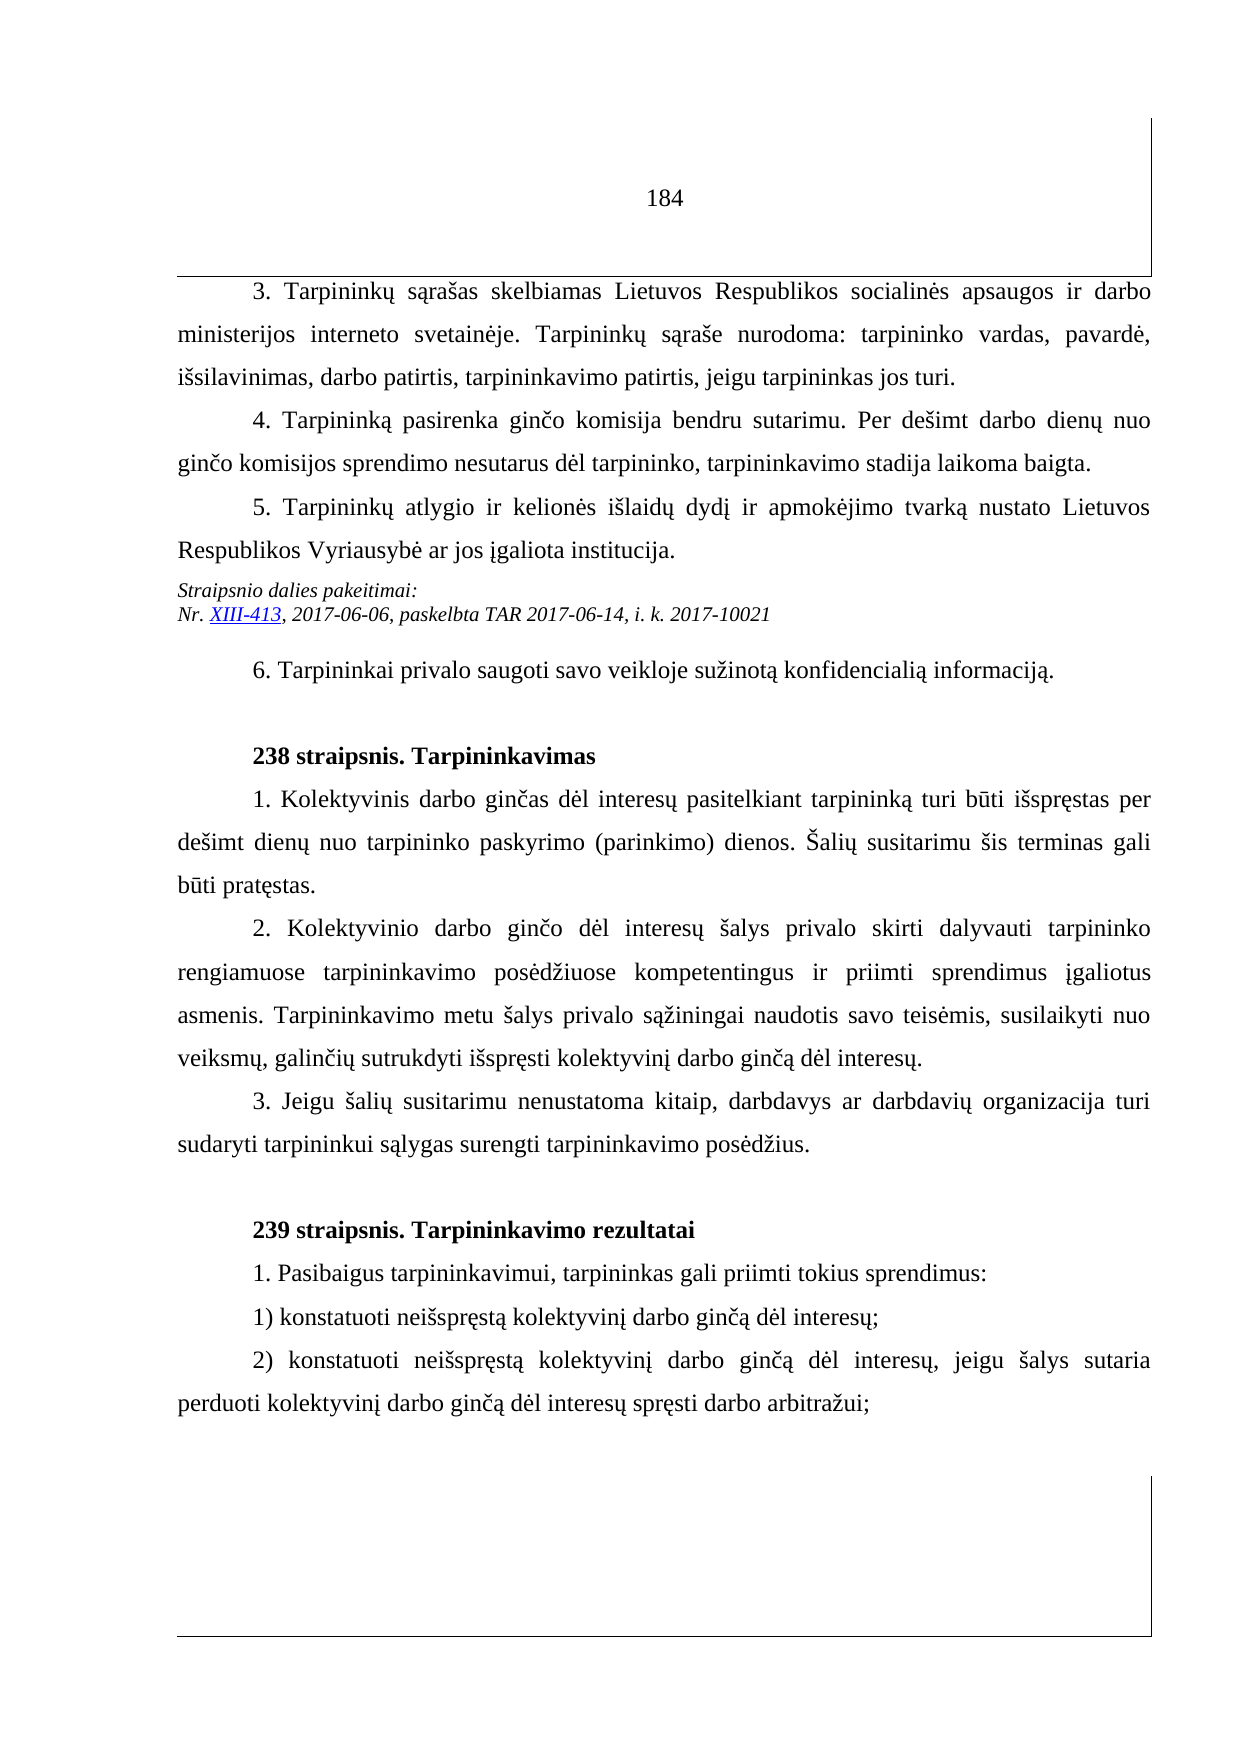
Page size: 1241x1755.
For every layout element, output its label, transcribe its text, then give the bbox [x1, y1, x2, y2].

text 6. Tarpininkai privalo saugoti savo veikloje sužinotą konfidencialią informaciją. [177, 655, 1152, 683]
text 2. Kolektyvinio darbo ginčo dėl interesų šalys privalo skirti dalyvauti tarpininko rengiamuose tarpininkavimo posėdžiuose kompetentingus ir priimti sprendimus įgaliotus asmenis. Tarpininkavimo metu šalys privalo sąžiningai naudotis savo teisėmis, susilaikyti nuo veiksmų, galinčių sutrukdyti išspręsti kolektyvinį darbo ginčą dėl interesų. [177, 913, 1152, 1072]
subtitle 239 straipsnis. Tarpininkavimo rezultatai [177, 1215, 1152, 1244]
text Nr. XIII-413, 2017-06-06, paskelbta TAR 2017-06-14, i. k. 2017-10021 [177, 602, 1152, 626]
subtitle 238 straipsnis. Tarpininkavimas [177, 741, 1152, 770]
text 4. Tarpininką pasirenka ginčo komisija bendru sutarimu. Per dešimt darbo dienų nuo ginčo komisijos sprendimo nesutarus dėl tarpininko, tarpininkavimo stadija laikoma baigta. [177, 405, 1152, 477]
text Straipsnio dalies pakeitimai: [177, 578, 1152, 602]
text 3. Jeigu šalių susitarimu nenustatoma kitaip, darbdavys ar darbdavių organizacija turi sudaryti tarpininkui sąlygas surengti tarpininkavimo posėdžius. [177, 1086, 1152, 1158]
text 5. Tarpininkų atlygio ir kelionės išlaidų dydį ir apmokėjimo tvarką nustato Lietuvos Respublikos Vyriausybė ar jos įgaliota institucija. [177, 492, 1152, 563]
text 1. Pasibaigus tarpininkavimui, tarpininkas gali priimti tokius sprendimus: [177, 1258, 1152, 1287]
text 3. Tarpininkų sąrašas skelbiamas Lietuvos Respublikos socialinės apsaugos ir darbo ministerijos interneto svetainėje. Tarpininkų sąraše nurodoma: tarpininko vardas, pavardė, išsilavinimas, darbo patirtis, tarpininkavimo patirtis, jeigu tarpininkas jos turi. [177, 276, 1152, 391]
text 1. Kolektyvinis darbo ginčas dėl interesų pasitelkiant tarpininką turi būti išspręstas per dešimt dienų nuo tarpininko paskyrimo (parinkimo) dienos. Šalių susitarimu šis terminas gali būti pratęstas. [177, 784, 1152, 899]
text 2) konstatuoti neišspręstą kolektyvinį darbo ginčą dėl interesų, jeigu šalys sutaria perduoti kolektyvinį darbo ginčą dėl interesų spręsti darbo arbitražui; [177, 1345, 1152, 1417]
text 1) konstatuoti neišspręstą kolektyvinį darbo ginčą dėl interesų; [177, 1302, 1152, 1330]
